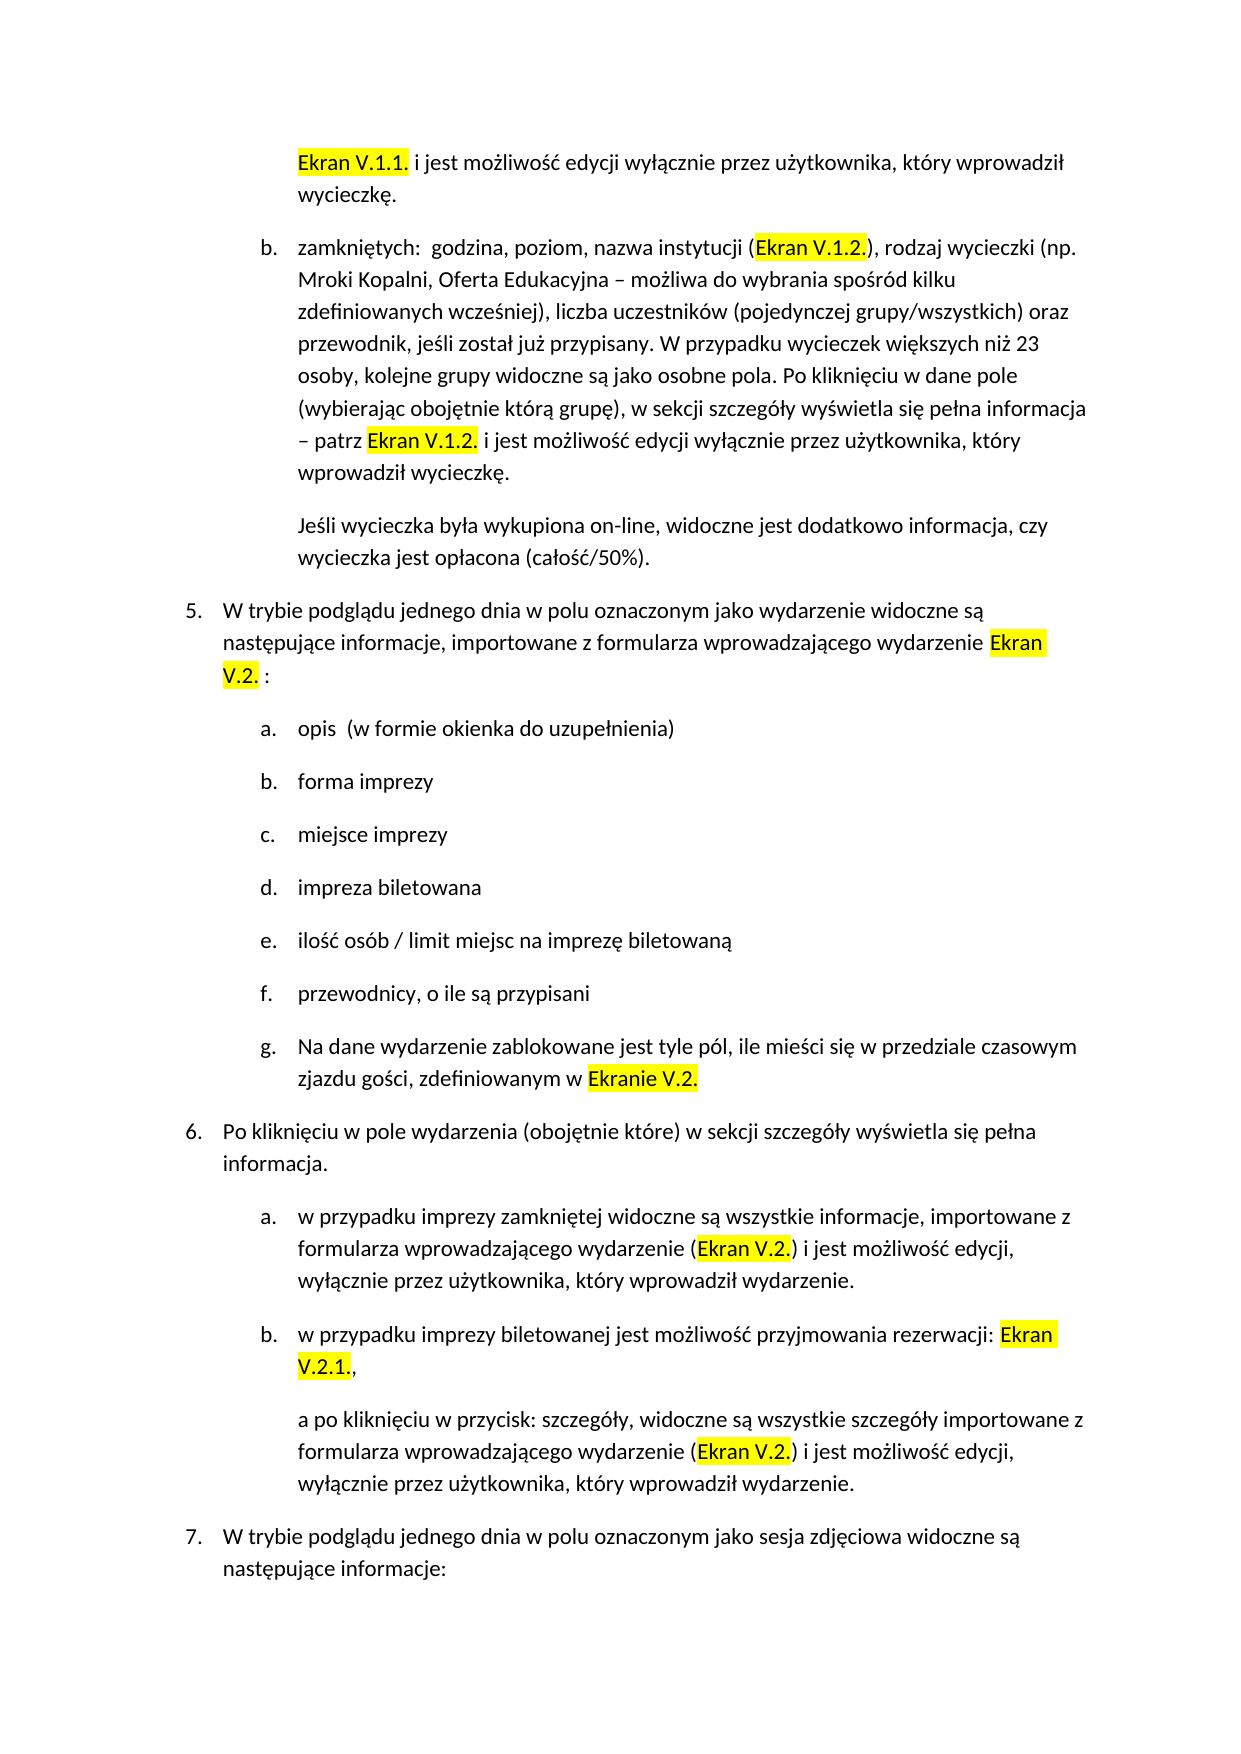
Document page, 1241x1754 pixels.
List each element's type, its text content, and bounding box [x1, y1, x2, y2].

list Na dane wydarzenie zablokowane jest tyle pól, ile mieści się w przedziale czasowym zjazdu gości, zdefiniowanym w Ekranie V.2. [260, 1032, 1093, 1092]
list w przypadku imprezy biletowanej jest możliwość przyjmowania rezerwacji: Ekran V.2.1., [260, 1320, 1093, 1380]
list a po kliknięciu w przycisk: szczegóły, widoczne są wszystkie szczegóły importowane z formularza wprowadzającego wydarzenie (Ekran V.2.) i jest możliwość edycji, wyłącznie przez użytkownika, który wprowadził wydarzenie. [298, 1405, 1093, 1497]
list zamkniętych: godzina, poziom, nazwa instytucji (Ekran V.1.2.), rodzaj wycieczki (np. Mroki Kopalni, Oferta Edukacyjna – możliwa do wybrania spośród kilku zdefiniowanych wcześniej), liczba uczestników (pojedynczej grupy/wszystkich) oraz przewodnik, jeśli został już przypisany. W przypadku wycieczek większych niż 23 osoby, kolejne grupy widoczne są jako osobne pola. Po kliknięciu w dane pole (wybierając obojętnie którą grupę), w sekcji szczegóły wyświetla się pełna informacja – patrz Ekran V.1.2. i jest możliwość edycji wyłącznie przez użytkownika, który wprowadził wycieczkę. [260, 233, 1093, 486]
list forma imprezy [260, 767, 1093, 795]
list przewodnicy, o ile są przypisani [260, 979, 1093, 1007]
list miejsce imprezy [260, 820, 1093, 848]
list impreza biletowana [260, 873, 1093, 901]
list Jeśli wycieczka była wykupiona on-line, widoczne jest dodatkowo informacja, czy wycieczka jest opłacona (całość/50%). [298, 511, 1093, 571]
list W trybie podglądu jednego dnia w polu oznaczonym jako sesja zdjęciowa widoczne są następujące informacje: [185, 1522, 1093, 1582]
list w przypadku imprezy zamkniętej widoczne są wszystkie informacje, importowane z formularza wprowadzającego wydarzenie (Ekran V.2.) i jest możliwość edycji, wyłącznie przez użytkownika, który wprowadził wydarzenie. [260, 1202, 1093, 1295]
list Po kliknięciu w pole wydarzenia (obojętnie które) w sekcji szczegóły wyświetla się pełna informacja. [185, 1117, 1093, 1177]
list Ekran V.1.1. i jest możliwość edycji wyłącznie przez użytkownika, który wprowadził wycieczkę. [260, 148, 1093, 208]
list W trybie podglądu jednego dnia w polu oznaczonym jako wydarzenie widoczne są następujące informacje, importowane z formularza wprowadzającego wydarzenie Ekran V.2. : [185, 596, 1093, 689]
list ilość osób / limit miejsc na imprezę biletowaną [260, 926, 1093, 954]
list opis (w formie okienka do uzupełnienia) [260, 714, 1093, 742]
